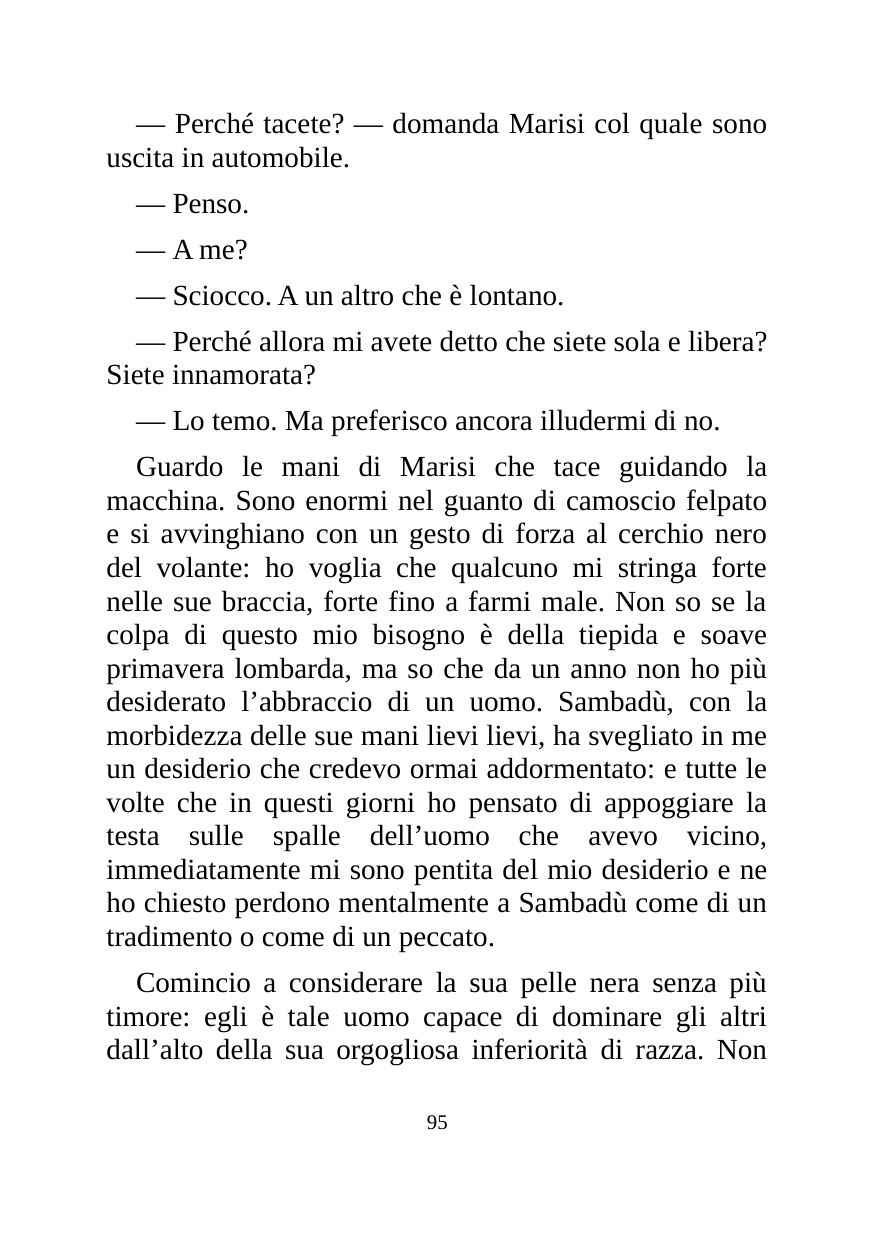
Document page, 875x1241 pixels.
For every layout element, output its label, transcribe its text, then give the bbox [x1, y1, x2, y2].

text — Lo temo. Ma preferisco ancora illudermi di no. [106, 403, 768, 437]
text — A me? [106, 232, 768, 265]
text Guardo le mani di Marisi che tace guidando la macchina. Sono enormi nel guanto di camoscio felpato e si avvinghiano con un gesto di forza al cerchio nero del volante: ho voglia che qualcuno mi stringa forte nelle sue braccia, forte fino a farmi male. Non so se la colpa di questo mio bisogno è della tiepida e soave primavera lombarda, ma so che da un anno non ho più desiderato l’abbraccio di un uomo. Sambadù, con la morbidezza delle sue mani lievi lievi, ha svegliato in me un desiderio che credevo ormai addormentato: e tutte le volte che in questi giorni ho pensato di appoggiare la testa sulle spalle dell’uomo che avevo vicino, immediatamente mi sono pentita del mio desiderio e ne ho chiesto perdono mentalmente a Sambadù come di un tradimento o come di un peccato. [106, 449, 768, 953]
text — Perché allora mi avete detto che siete sola e libera? Siete innamorata? [106, 324, 768, 391]
text — Sciocco. A un altro che è lontano. [106, 278, 768, 311]
text Comincio a considerare la sua pelle nera senza più timore: egli è tale uomo capace di dominare gli altri dall’alto della sua orgogliosa inferiorità di razza. Non [106, 965, 768, 1066]
text — Penso. [106, 186, 768, 219]
text — Perché tacete? — domanda Marisi col quale sono uscita in automobile. [106, 106, 768, 173]
